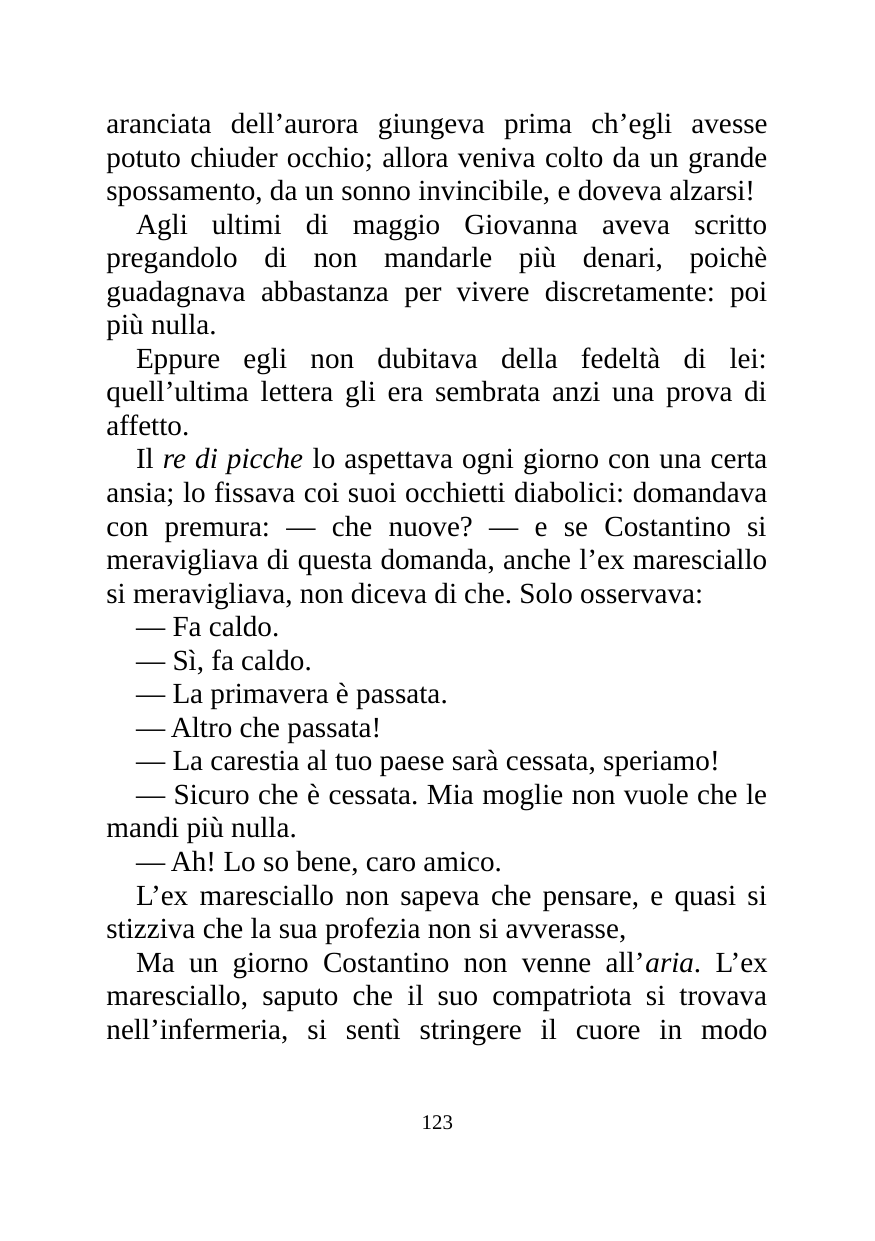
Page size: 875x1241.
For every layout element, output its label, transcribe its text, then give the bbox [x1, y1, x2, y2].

text — Sì, fa caldo. [106, 643, 768, 676]
text — Fa caldo. [106, 609, 768, 643]
text — Ah! Lo so bene, caro amico. [106, 844, 768, 878]
text — La carestia al tuo paese sarà cessata, speriamo! [106, 743, 768, 777]
text Ma un giorno Costantino non venne all’aria. L’ex maresciallo, saputo che il suo compatriota si trovava nell’infermeria, si sentì stringere il cuore in modo [106, 945, 768, 1045]
text — Sicuro che è cessata. Mia moglie non vuole che le mandi più nulla. [106, 777, 768, 844]
text — La primavera è passata. [106, 676, 768, 710]
text aranciata dell’aurora giungeva prima ch’egli avesse potuto chiuder occhio; allora veniva colto da un grande spossamento, da un sonno invincibile, e doveva alzarsi! [106, 106, 768, 207]
text — Altro che passata! [106, 710, 768, 743]
text Il re di picche lo aspettava ogni giorno con una certa ansia; lo fissava coi suoi occhietti diabolici: domandava con premura: — che nuove? — e se Costantino si meravigliava di questa domanda, anche l’ex maresciallo si meravigliava, non diceva di che. Solo osservava: [106, 442, 768, 609]
text Eppure egli non dubitava della fedeltà di lei: quell’ultima lettera gli era sembrata anzi una prova di affetto. [106, 341, 768, 442]
text Agli ultimi di maggio Giovanna aveva scritto pregandolo di non mandarle più denari, poichè guadagnava abbastanza per vivere discretamente: poi più nulla. [106, 207, 768, 341]
text L’ex maresciallo non sapeva che pensare, e quasi si stizziva che la sua profezia non si avverasse, [106, 878, 768, 945]
